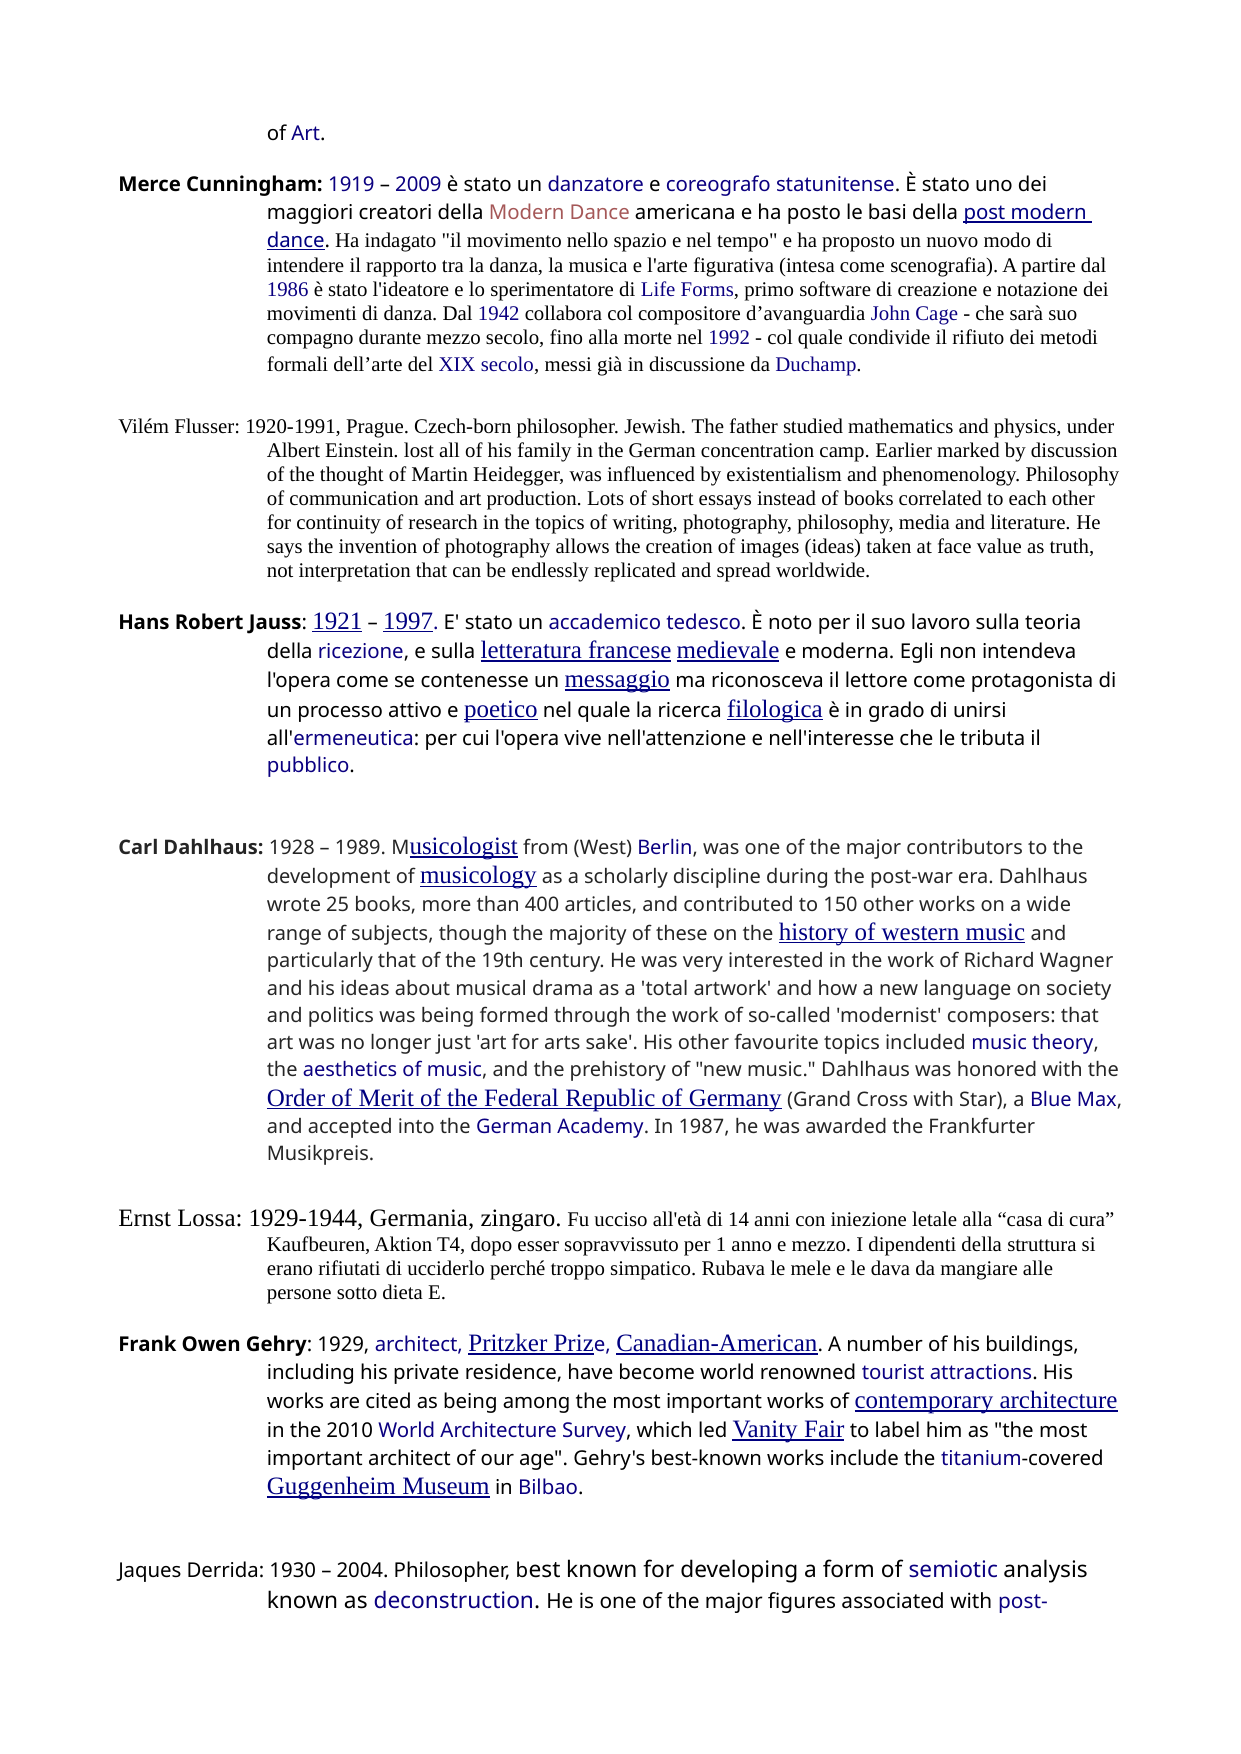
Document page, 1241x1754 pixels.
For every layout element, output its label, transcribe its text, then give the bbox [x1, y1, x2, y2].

text Carl Dahlhaus: 1928 – 1989. Musicologist from (West) Berlin, was one of the major contributors to the development of musicology as a scholarly discipline during the post-war era. Dahlhaus wrote 25 books, more than 400 articles, and contributed to 150 other works on a wide range of subjects, though the majority of these on the history of western music and particularly that of the 19th century. He was very interested in the work of Richard Wagner and his ideas about musical drama as a 'total artwork' and how a new language on society and politics was being formed through the work of so-called 'modernist' composers: that art was no longer just 'art for arts sake'. His other favourite topics included music theory, the aesthetics of music, and the prehistory of "new music." Dahlhaus was honored with the Order of Merit of the Federal Republic of Germany (Grand Cross with Star), a Blue Max, and accepted into the German Academy. In 1987, he was awarded the Frankfurter Musikpreis. [118, 831, 1122, 1167]
text Merce Cunningham: 1919 – 2009 è stato un danzatore e coreografo statunitense. È stato uno dei maggiori creatori della Modern Dance americana e ha posto le basi della post modern dance. Ha indagato "il movimento nello spazio e nel tempo" e ha proposto un nuovo modo di intendere il rapporto tra la danza, la musica e l'arte figurativa (intesa come scenografia). A partire dal 1986 è stato l'ideatore e lo sperimentatore di Life Forms, primo software di creazione e notazione dei movimenti di danza. Dal 1942 collabora col compositore d’avanguardia John Cage - che sarà suo compagno durante mezzo secolo, fino alla morte nel 1992 - col quale condivide il rifiuto dei metodi formali dell’arte del XIX secolo, messi già in discussione da Duchamp. [118, 170, 1122, 377]
text Ernst Lossa: 1929-1944, Germania, zingaro. Fu ucciso all'età di 14 anni con iniezione letale alla “casa di cura” Kaufbeuren, Aktion T4, dopo esser sopravvissuto per 1 anno e mezzo. I dipendenti della struttura si erano rifiutati di ucciderlo perché troppo simpatico. Rubava le mele e le dava da mangiare alle persone sotto dieta E. [118, 1203, 1122, 1304]
text Hans Robert Jauss: 1921 – 1997. E' stato un accademico tedesco. È noto per il suo lavoro sulla teoria della ricezione, e sulla letteratura francese medievale e moderna. Egli non intendeva l'opera come se contenesse un messaggio ma riconosceva il lettore come protagonista di un processo attivo e poetico nel quale la ricerca filologica è in grado di unirsi all'ermeneutica: per cui l'opera vive nell'attenzione e nell'interesse che le tributa il pubblico. [118, 606, 1122, 778]
text Jaques Derrida: 1930 – 2004. Philosopher, best known for developing a form of semiotic analysis known as deconstruction. He is one of the major figures associated with post- [118, 1553, 1122, 1615]
text of Art. [118, 118, 1122, 146]
text Vilém Flusser: 1920-1991, Prague. Czech-born philosopher. Jewish. The father studied mathematics and physics, under Albert Einstein. lost all of his family in the German concentration camp. Earlier marked by discussion of the thought of Martin Heidegger, was influenced by existentialism and phenomenology. Philosophy of communication and art production. Lots of short essays instead of books correlated to each other for continuity of research in the topics of writing, photography, philosophy, media and literature. He says the invention of photography allows the creation of images (ideas) taken at face value as truth, not interpretation that can be endlessly replicated and spread worldwide. [118, 413, 1122, 582]
text Frank Owen Gehry: 1929, architect, Pritzker Prize, Canadian-American. A number of his buildings, including his private residence, have become world renowned tourist attractions. His works are cited as being among the most important works of contemporary architecture in the 2010 World Architecture Survey, which led Vanity Fair to label him as "the most important architect of our age". Gehry's best-known works include the titanium-covered Guggenheim Museum in Bilbao. [118, 1328, 1122, 1501]
